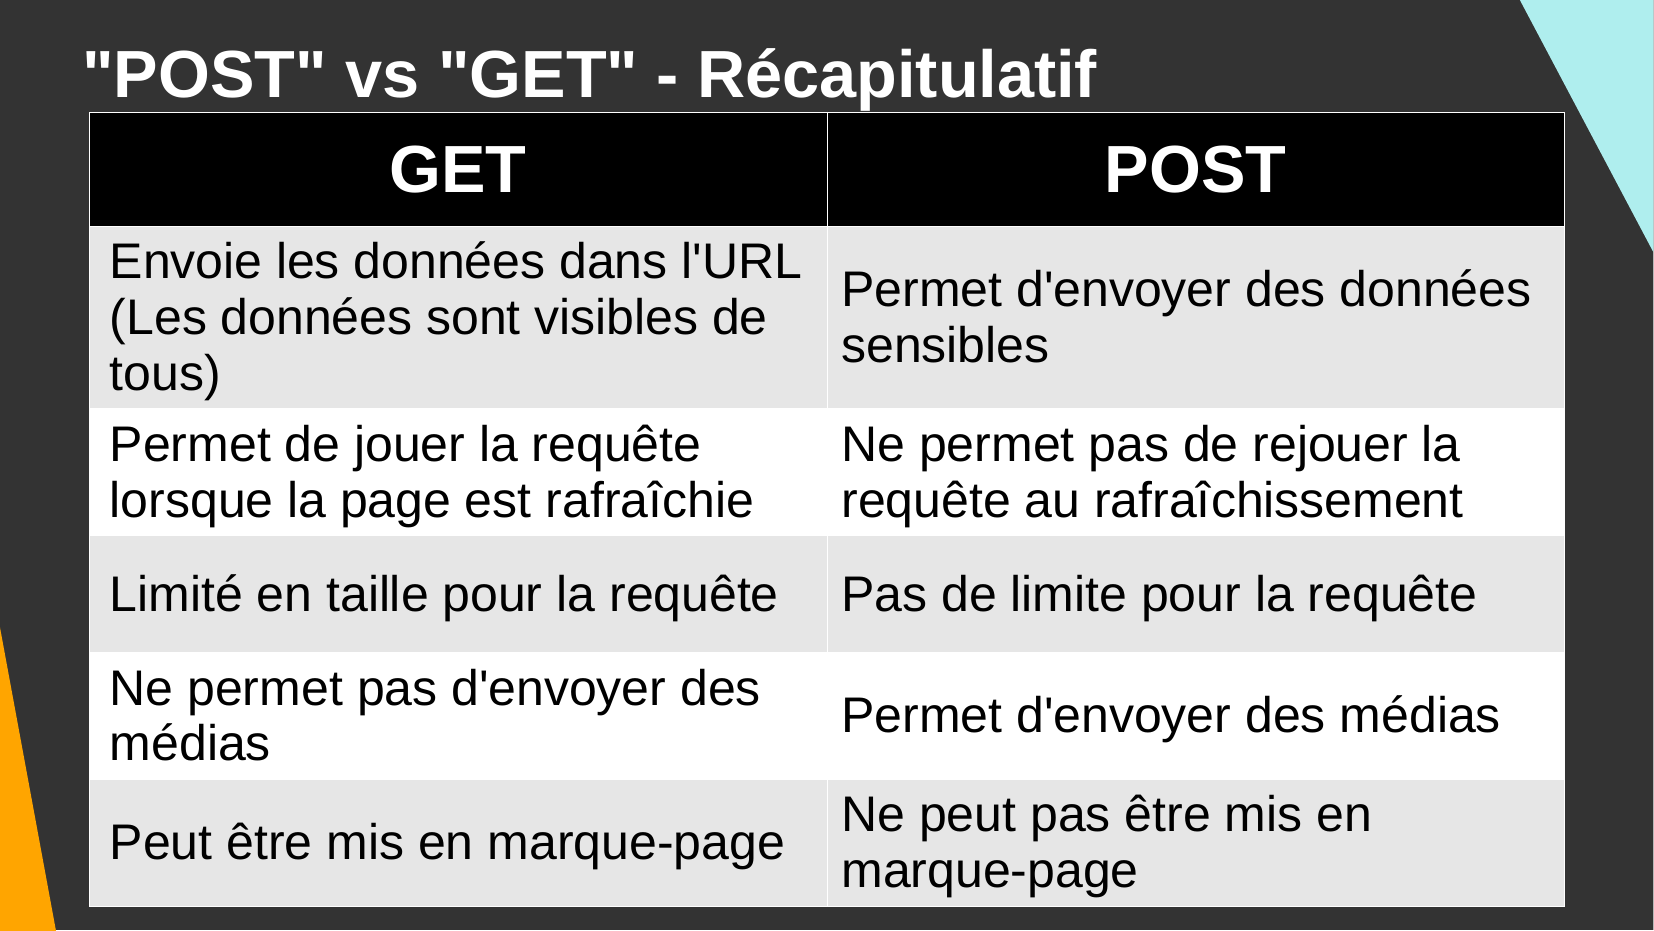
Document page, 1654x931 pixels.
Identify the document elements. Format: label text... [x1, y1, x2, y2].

table_cell Permet d'envoyer des données sensibles [828, 227, 1564, 408]
table_cell Permet de jouer la requête lorsque la page est rafraîchie [90, 409, 827, 535]
title "POST" vs "GET" - Récapitulatif [82, 37, 1571, 114]
table_cell Ne permet pas d'envoyer des médias [90, 653, 827, 779]
table_cell Limité en taille pour la requête [90, 536, 827, 652]
text_box [1519, 0, 1654, 254]
table_cell Envoie les données dans l'URL (Les données sont visibles de tous) [90, 227, 827, 408]
table_cell Ne peut pas être mis en marque-page [828, 780, 1564, 906]
table_header GET [90, 113, 827, 226]
table_cell Pas de limite pour la requête [828, 536, 1564, 652]
table_cell Peut être mis en marque-page [90, 780, 827, 906]
table_cell Ne permet pas de rejouer la requête au rafraîchissement [828, 409, 1564, 535]
table_cell Permet d'envoyer des médias [828, 653, 1564, 779]
table_header POST [828, 113, 1564, 226]
text_box [0, 627, 57, 931]
